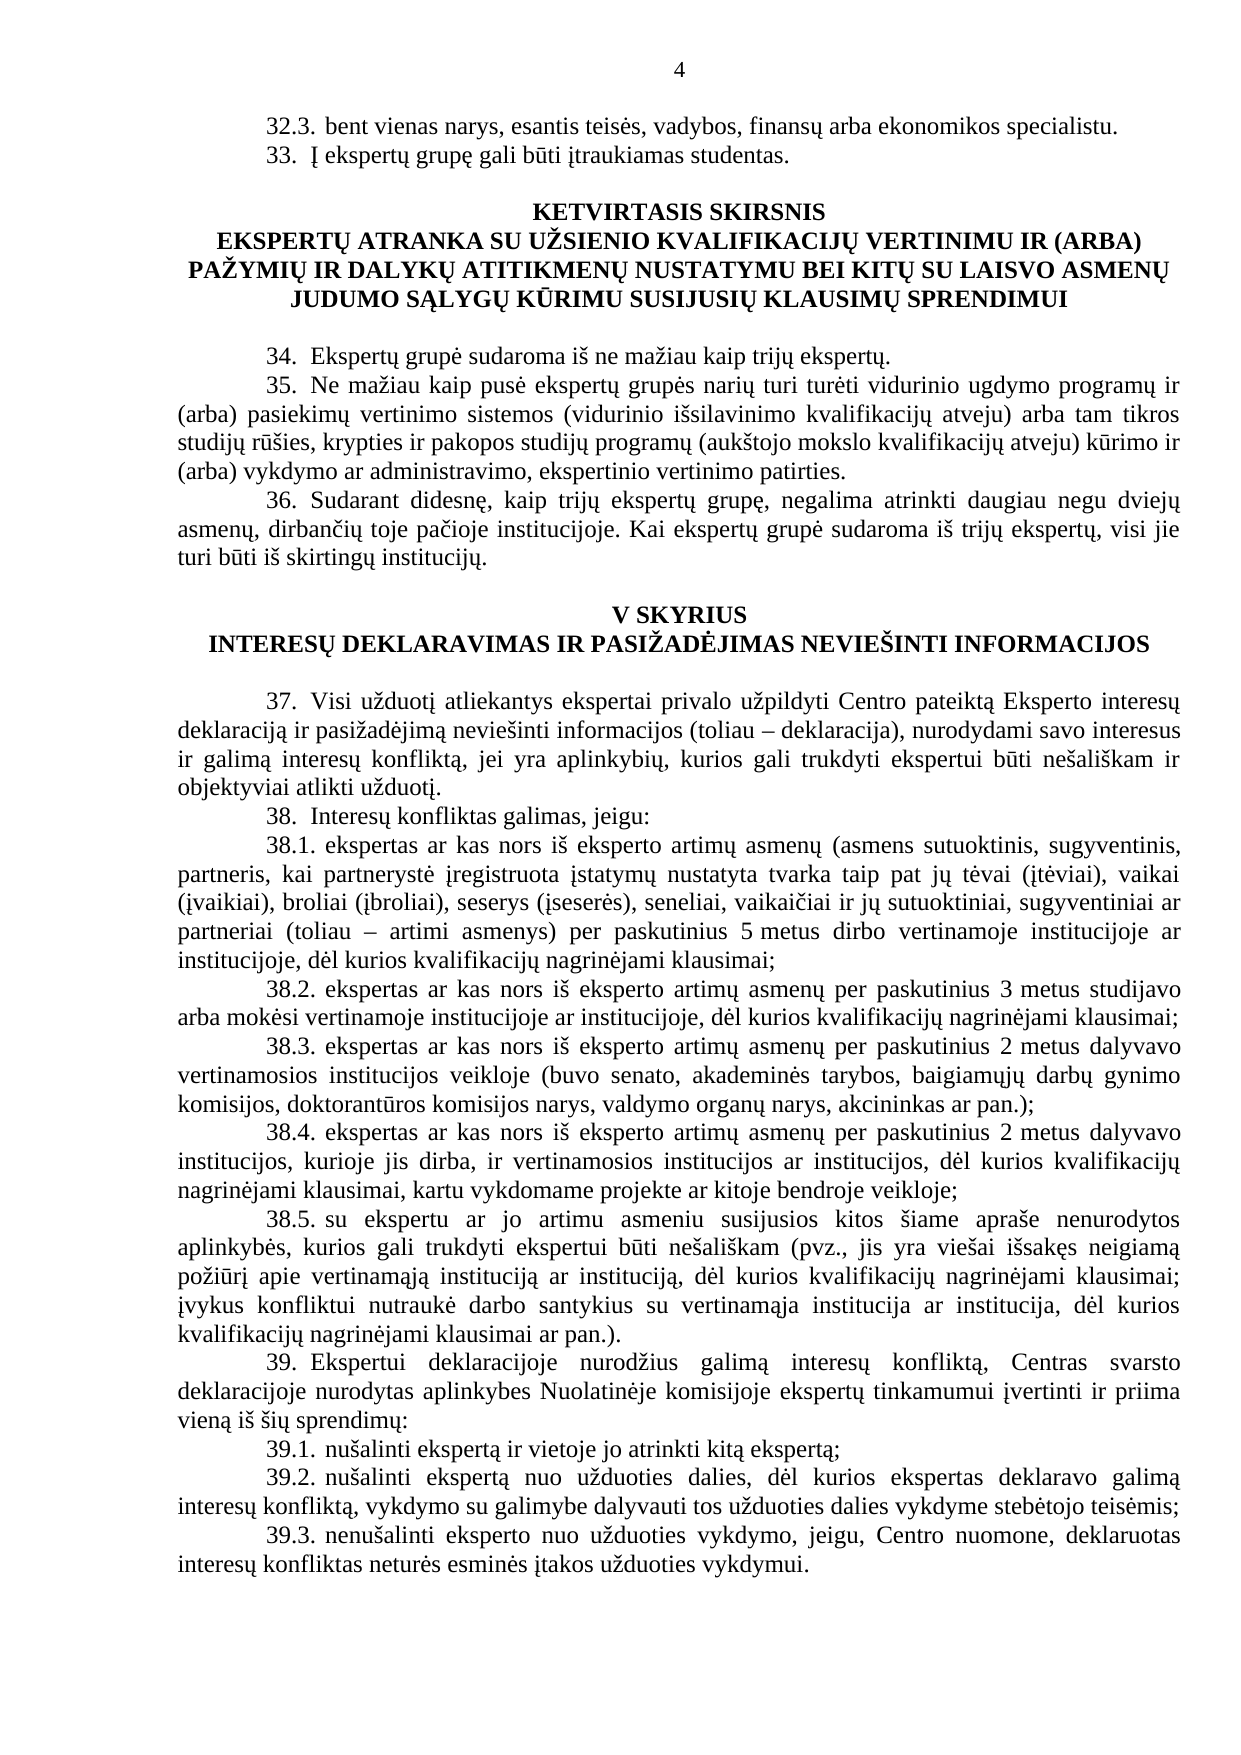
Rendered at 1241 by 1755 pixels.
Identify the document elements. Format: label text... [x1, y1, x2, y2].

text 38. Interesų konfliktas galimas, jeigu: [177, 801, 1181, 830]
text 39.2. nušalinti ekspertą nuo užduoties dalies, dėl kurios ekspertas deklaravo galimą interesų konfliktą, vykdymo su galimybe dalyvauti tos užduoties dalies vykdyme stebėtojo teisėmis; [177, 1462, 1181, 1520]
text 36. Sudarant didesnę, kaip trijų ekspertų grupę, negalima atrinkti daugiau negu dviejų asmenų, dirbančių toje pačioje institucijoje. Kai ekspertų grupė sudaroma iš trijų ekspertų, visi jie turi būti iš skirtingų institucijų. [177, 485, 1181, 571]
text 38.3. ekspertas ar kas nors iš eksperto artimų asmenų per paskutinius 2 metus dalyvavo vertinamosios institucijos veikloje (buvo senato, akademinės tarybos, baigiamųjų darbų gynimo komisijos, doktorantūros komisijos narys, valdymo organų narys, akcininkas ar pan.); [177, 1031, 1181, 1117]
text 37. Visi užduotį atliekantys ekspertai privalo užpildyti Centro pateiktą Eksperto interesų deklaraciją ir pasižadėjimą neviešinti informacijos (toliau – deklaracija), nurodydami savo interesus ir galimą interesų konfliktą, jei yra aplinkybių, kurios gali trukdyti ekspertui būti nešališkam ir objektyviai atlikti užduotį. [177, 686, 1181, 801]
text 39.3. nenušalinti eksperto nuo užduoties vykdymo, jeigu, Centro nuomone, deklaruotas interesų konfliktas neturės esminės įtakos užduoties vykdymui. [177, 1520, 1181, 1577]
text 39. Ekspertui deklaracijoje nurodžius galimą interesų konfliktą, Centras svarsto deklaracijoje nurodytas aplinkybes Nuolatinėje komisijoje ekspertų tinkamumui įvertinti ir priima vieną iš šių sprendimų: [177, 1347, 1181, 1434]
text EKSPERTŲ ATRANKA SU UŽSIENIO KVALIFIKACIJŲ VERTINIMU IR (ARBA) PAŽYMIŲ IR DALYKŲ ATITIKMENŲ NUSTATYMU BEI KITŲ SU LAISVO ASMENŲ JUDUMO SĄLYGŲ KŪRIMU SUSIJUSIŲ KLAUSIMŲ SPRENDIMUI [177, 226, 1181, 312]
text KETVIRTASIS SKIRSNIS [177, 197, 1181, 226]
text 39.1. nušalinti ekspertą ir vietoje jo atrinkti kitą ekspertą; [177, 1434, 1181, 1462]
text 38.5. su ekspertu ar jo artimu asmeniu susijusios kitos šiame apraše nenurodytos aplinkybės, kurios gali trukdyti ekspertui būti nešališkam (pvz., jis yra viešai išsakęs neigiamą požiūrį apie vertinamąją instituciją ar instituciją, dėl kurios kvalifikacijų nagrinėjami klausimai; įvykus konfliktui nutraukė darbo santykius su vertinamąja institucija ar institucija, dėl kurios kvalifikacijų nagrinėjami klausimai ar pan.). [177, 1204, 1181, 1347]
text V SKYRIUS [177, 600, 1181, 629]
text 32.3. bent vienas narys, esantis teisės, vadybos, finansų arba ekonomikos specialistu. [177, 111, 1181, 140]
text 38.1. ekspertas ar kas nors iš eksperto artimų asmenų (asmens sutuoktinis, sugyventinis, partneris, kai partnerystė įregistruota įstatymų nustatyta tvarka taip pat jų tėvai (įtėviai), vaikai (įvaikiai), broliai (įbroliai), seserys (įseserės), seneliai, vaikaičiai ir jų sutuoktiniai, sugyventiniai ar partneriai (toliau – artimi asmenys) per paskutinius 5 metus dirbo vertinamoje institucijoje ar institucijoje, dėl kurios kvalifikacijų nagrinėjami klausimai; [177, 830, 1181, 974]
text 33. Į ekspertų grupę gali būti įtraukiamas studentas. [177, 140, 1181, 169]
text INTERESŲ DEKLARAVIMAS IR PASIŽADĖJIMAS NEVIEŠINTI INFORMACIJOS [177, 629, 1181, 657]
text 38.4. ekspertas ar kas nors iš eksperto artimų asmenų per paskutinius 2 metus dalyvavo institucijos, kurioje jis dirba, ir vertinamosios institucijos ar institucijos, dėl kurios kvalifikacijų nagrinėjami klausimai, kartu vykdomame projekte ar kitoje bendroje veikloje; [177, 1117, 1181, 1204]
text 34. Ekspertų grupė sudaroma iš ne mažiau kaip trijų ekspertų. [177, 341, 1181, 370]
text 35. Ne mažiau kaip pusė ekspertų grupės narių turi turėti vidurinio ugdymo programų ir (arba) pasiekimų vertinimo sistemos (vidurinio išsilavinimo kvalifikacijų atveju) arba tam tikros studijų rūšies, krypties ir pakopos studijų programų (aukštojo mokslo kvalifikacijų atveju) kūrimo ir (arba) vykdymo ar administravimo, ekspertinio vertinimo patirties. [177, 370, 1181, 485]
text 38.2. ekspertas ar kas nors iš eksperto artimų asmenų per paskutinius 3 metus studijavo arba mokėsi vertinamoje institucijoje ar institucijoje, dėl kurios kvalifikacijų nagrinėjami klausimai; [177, 974, 1181, 1031]
